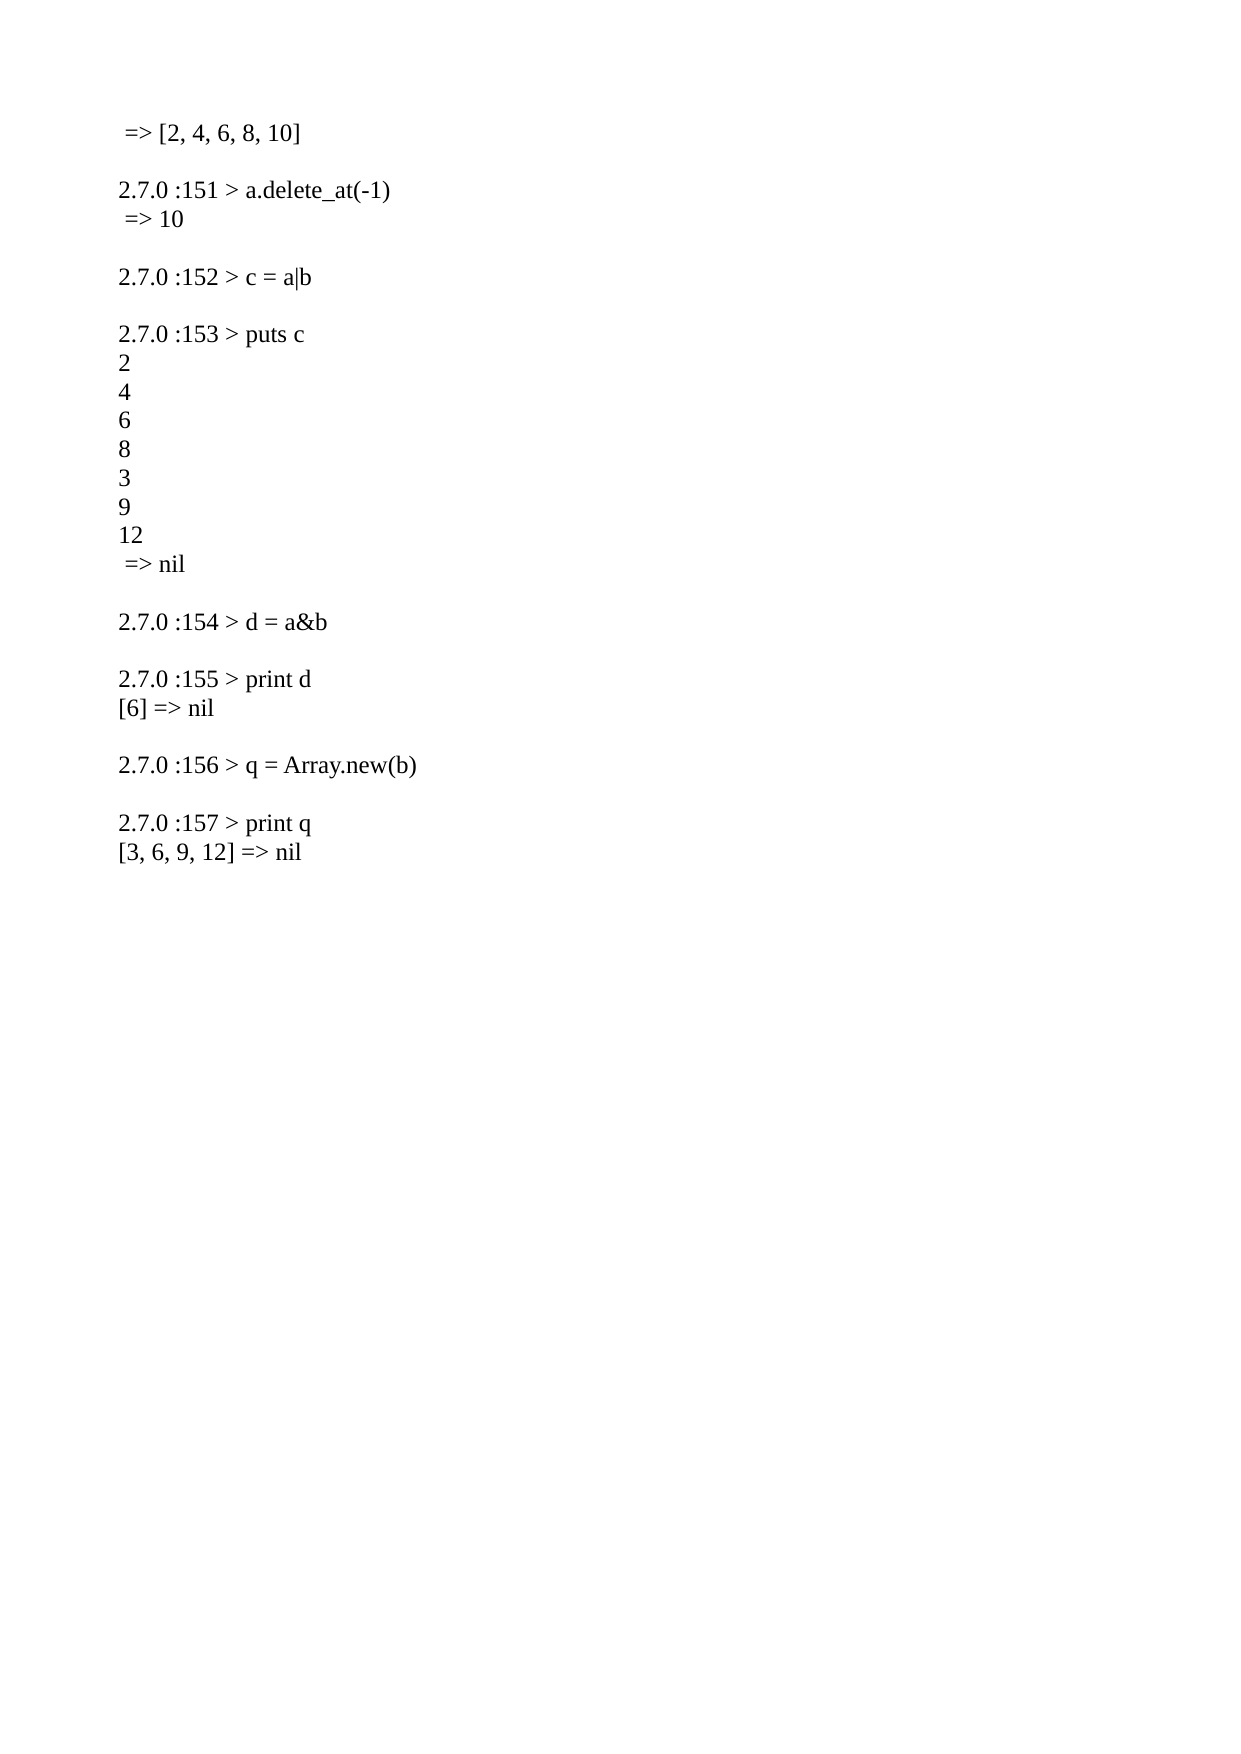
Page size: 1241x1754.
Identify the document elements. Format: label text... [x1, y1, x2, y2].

text 2.7.0 :153 > puts c [118, 319, 1122, 348]
text 8 [118, 434, 1122, 463]
text 4 [118, 377, 1122, 406]
text 3 [118, 463, 1122, 492]
text 2.7.0 :155 > print d [118, 664, 1122, 693]
text 2.7.0 :157 > print q [118, 808, 1122, 837]
text [3, 6, 9, 12] => nil [118, 837, 1122, 866]
text => [2, 4, 6, 8, 10] [118, 118, 1122, 147]
text 2.7.0 :154 > d = a&b [118, 607, 1122, 636]
text 2.7.0 :156 > q = Array.new(b) [118, 751, 1122, 779]
text 12 [118, 521, 1122, 549]
text => nil [118, 549, 1122, 578]
text 2.7.0 :152 > c = a|b [118, 262, 1122, 291]
text => 10 [118, 204, 1122, 233]
text 6 [118, 406, 1122, 434]
text 2 [118, 348, 1122, 377]
text 9 [118, 492, 1122, 521]
text [6] => nil [118, 693, 1122, 722]
text 2.7.0 :151 > a.delete_at(-1) [118, 176, 1122, 204]
